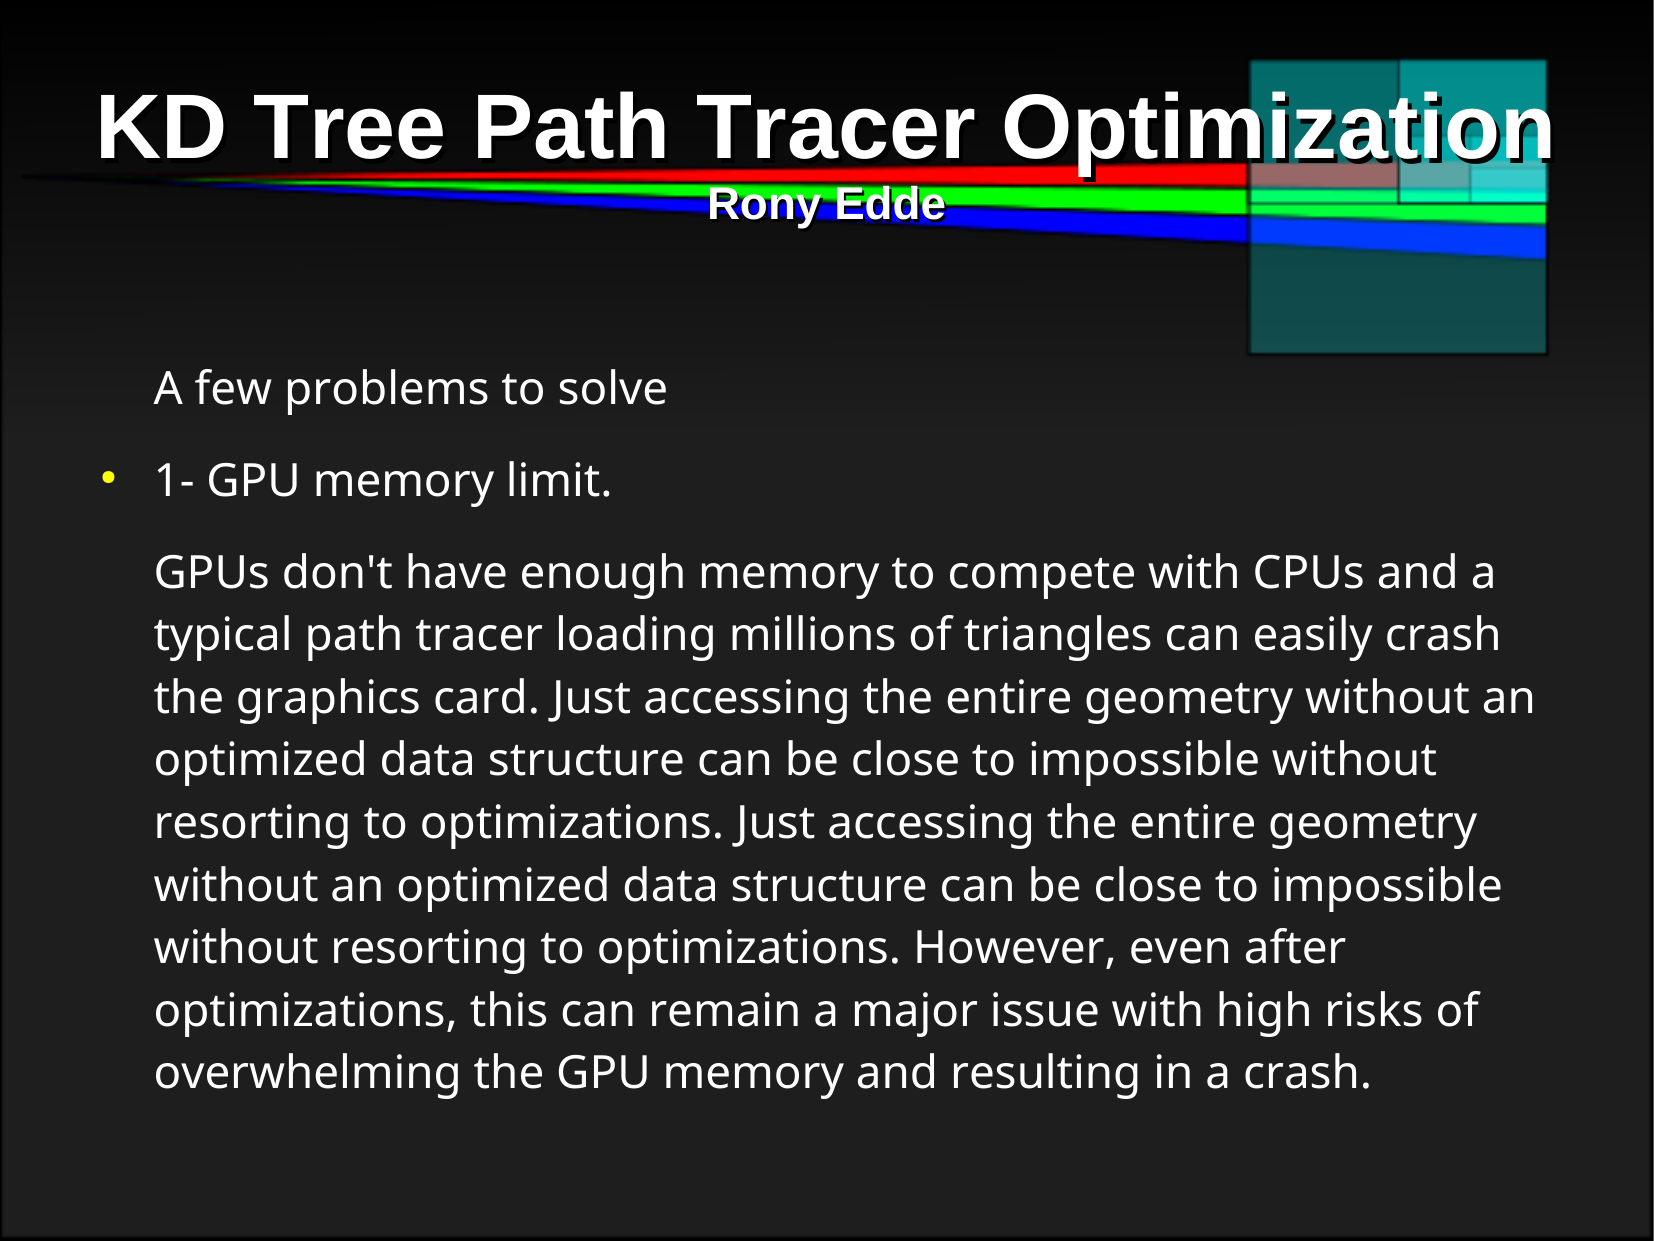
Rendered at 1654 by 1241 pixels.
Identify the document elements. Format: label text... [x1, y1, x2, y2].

picture [0, 0, 1654, 1241]
title KD Tree Path Tracer Optimization Rony Edde [82, 56, 1571, 250]
list A few problems to solve 1- GPU memory limit. GPUs don't have enough memory to compete with CPUs and a typical path tracer loading millions of triangles can easily crash the graphics card. Just accessing the entire geometry without an optimized data structure can be close to impossible without resorting to optimizations. Just accessing the entire geometry without an optimized data structure can be close to impossible without resorting to optimizations. However, even after optimizations, this can remain a major issue with high risks of overwhelming the GPU memory and resulting in a crash. [82, 355, 1571, 1083]
